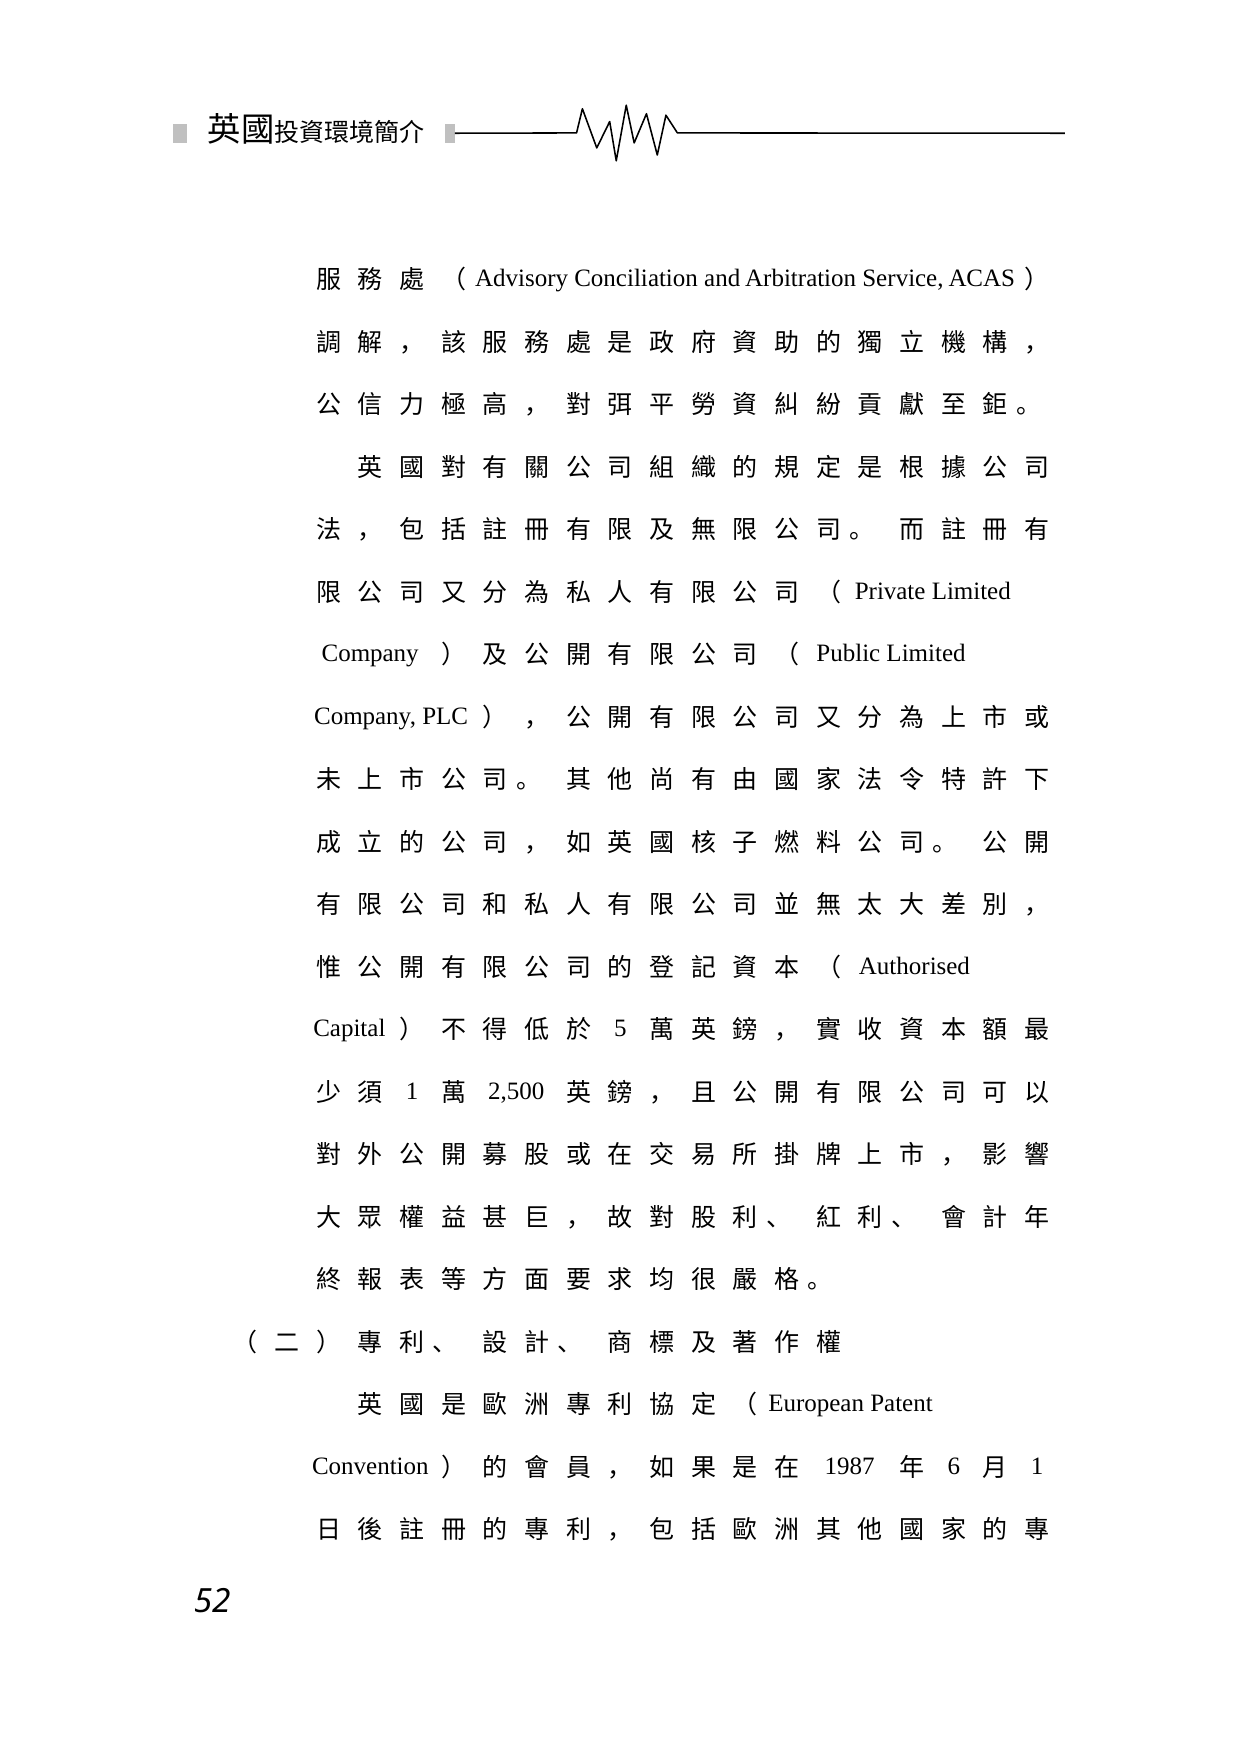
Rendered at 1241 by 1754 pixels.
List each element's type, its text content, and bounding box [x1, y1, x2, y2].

text 服務處（Advisory Conciliation and Arbitration Service, ACAS）調解，該服務處是政府資助的獨立機構，公信力極高，對弭平勞資糾紛貢獻至鉅。 [281, 236, 1058, 424]
text 英國是歐洲專利協定（European Patent Convention）的會員，如果是在1987年6月1日後註冊的專利，包括歐洲其他國家的專 [281, 1361, 1058, 1549]
text 英國對有關公司組織的規定是根據公司法，包括註冊有限及無限公司。而註冊有限公司又分為私人有限公司（Private Limited Company）及公開有限公司（Public Limited Company, PLC），公開有限公司又分為上市或未上市公司。其他尚有由國家法令特許下成立的公司，如英國核子燃料公司。公開有限公司和私人有限公司並無太大差別，惟公開有限公司的登記資本（Authorised Capital）不得低於5萬英鎊，實收資本額最少須1萬2,500英鎊，且公開有限公司可以對外公開募股或在交易所掛牌上市，影響大眾權益甚巨，故對股利、紅利、會計年終報表等方面要求均很嚴格。 [281, 424, 1058, 1299]
text （二）專利、設計、商標及著作權 [207, 1299, 1058, 1361]
